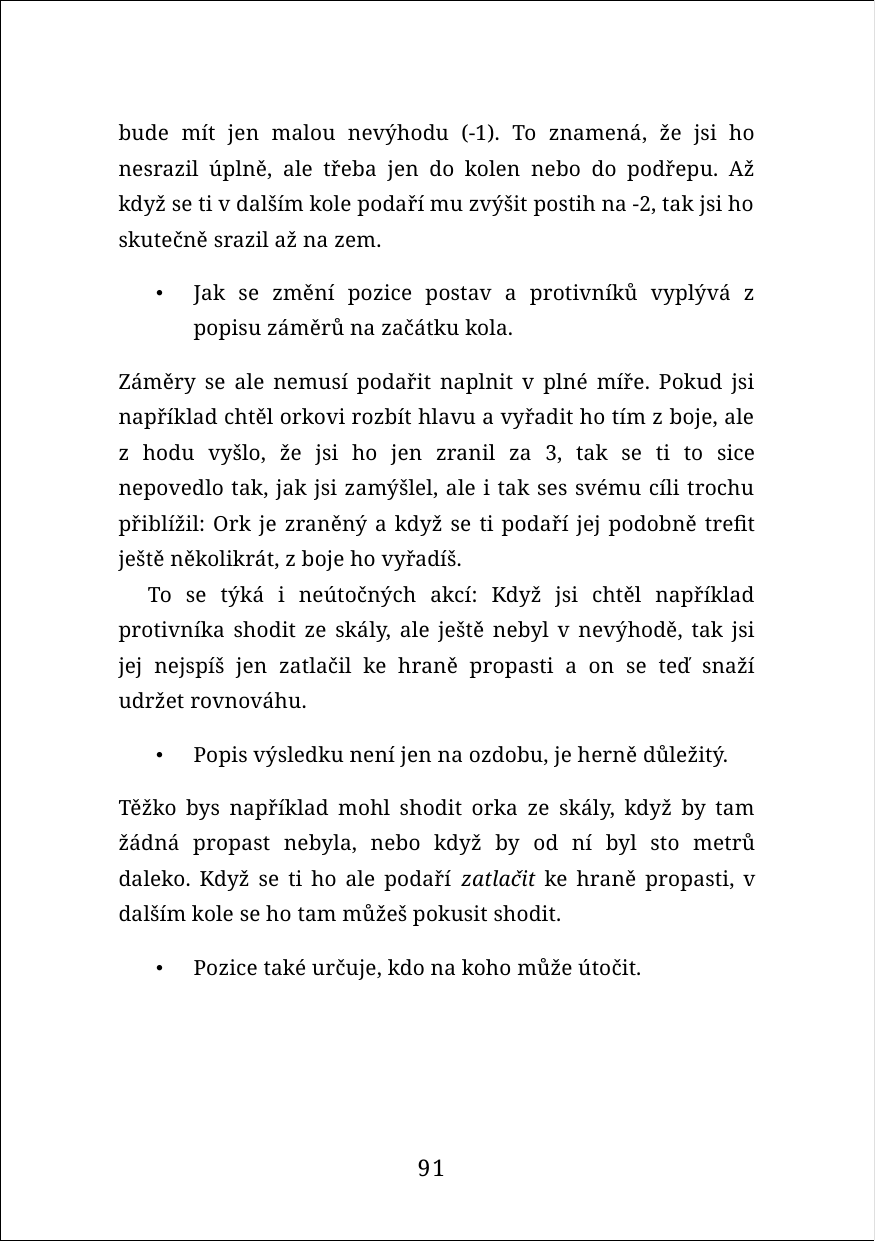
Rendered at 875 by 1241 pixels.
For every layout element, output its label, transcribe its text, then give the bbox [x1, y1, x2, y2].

text Těžko bys například mohl shodit orka ze skály, když by tam žádná propast nebyla, nebo když by od ní byl sto metrů daleko. Když se ti ho ale podaří zatlačit ke hraně propasti, v dalším kole se ho tam můžeš pokusit shodit. [118, 793, 756, 928]
list Popis výsledku není jen na ozdobu, je herně důležitý. [156, 740, 756, 768]
list Pozice také určuje, kdo na koho může útočit. [156, 953, 756, 981]
text Záměry se ale nemusí podařit naplnit v plné míře. Pokud jsi například chtěl orkovi rozbít hlavu a vyřadit ho tím z boje, ale z hodu vyšlo, že jsi ho jen zranil za 3, tak se ti to sice nepovedlo tak, jak jsi zamýšlel, ale i tak ses svému cíli trochu přiblížil: Ork je zraněný a když se ti podaří jej podobně trefit ještě několikrát, z boje ho vyřadíš. To se týká i neútočných akcí: Když jsi chtěl například protivníka shodit ze skály, ale ještě nebyl v nevýhodě, tak jsi jej nejspíš jen zatlačil ke hraně propasti a on se teď snaží udržet rovnováhu. [118, 367, 756, 715]
list Jak se změní pozice postav a protivníků vyplývá z popisu záměrů na začátku kola. [156, 278, 756, 342]
text bude mít jen malou nevýhodu (-1). To znamená, že jsi ho nesrazil úplně, ale třeba jen do kolen nebo do podřepu. Až když se ti v dalším kole podaří mu zvýšit postih na -2, tak jsi ho skutečně srazil až na zem. [118, 118, 756, 253]
